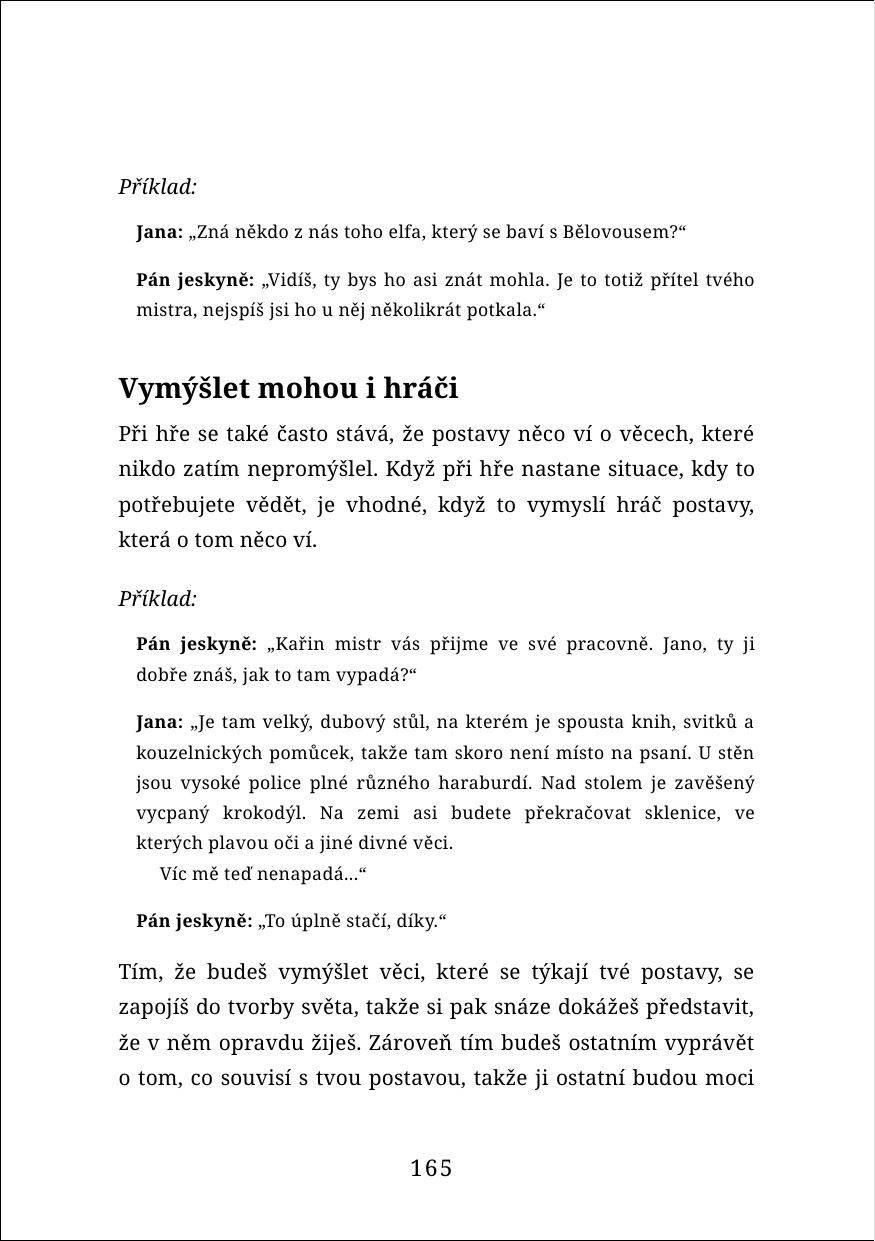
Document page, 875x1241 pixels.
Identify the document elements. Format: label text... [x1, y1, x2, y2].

text Jana: „Zná někdo z nás toho elfa, který se baví s Bělovousem?“ [136, 219, 756, 243]
text Pán jeskyně: „Kařin mistr vás přijme ve své pracovně. Jano, ty ji dobře znáš, jak to tam vypadá?“ [136, 632, 756, 686]
text Příklad: [118, 172, 756, 200]
subtitle Vymýšlet mohou i hráči [118, 369, 756, 407]
text Při hře se také často stává, že postavy něco ví o věcech, které nikdo zatím nepromýšlel. Když při hře nastane situace, kdy to potřebujete vědět, je vhodné, když to vymyslí hráč postavy, která o tom něco ví. [118, 419, 756, 554]
text Tím, že budeš vymýšlet věci, které se týkají tvé postavy, se zapojíš do tvorby světa, takže si pak snáze dokážeš představit, že v něm opravdu žiješ. Zároveň tím budeš ostatním vyprávět o tom, co souvisí s tvou postavou, takže ji ostatní budou moci [118, 957, 756, 1092]
text Pán jeskyně: „To úplně stačí, díky.“ [136, 909, 756, 933]
text Pán jeskyně: „Vidíš, ty bys ho asi znát mohla. Je to totiž přítel tvého mistra, nejspíš jsi ho u něj několikrát potkala.“ [136, 267, 756, 321]
text Jana: „Je tam velký, dubový stůl, na kterém je spousta knih, svitků a kouzelnických pomůcek, takže tam skoro není místo na psaní. U stěn jsou vysoké police plné různého haraburdí. Nad stolem je zavěšený vycpaný krokodýl. Na zemi asi budete překračovat sklenice, ve kterých plavou oči a jiné divné věci. Víc mě teď nenapadá...“ [136, 710, 756, 885]
text Příklad: [118, 584, 756, 613]
